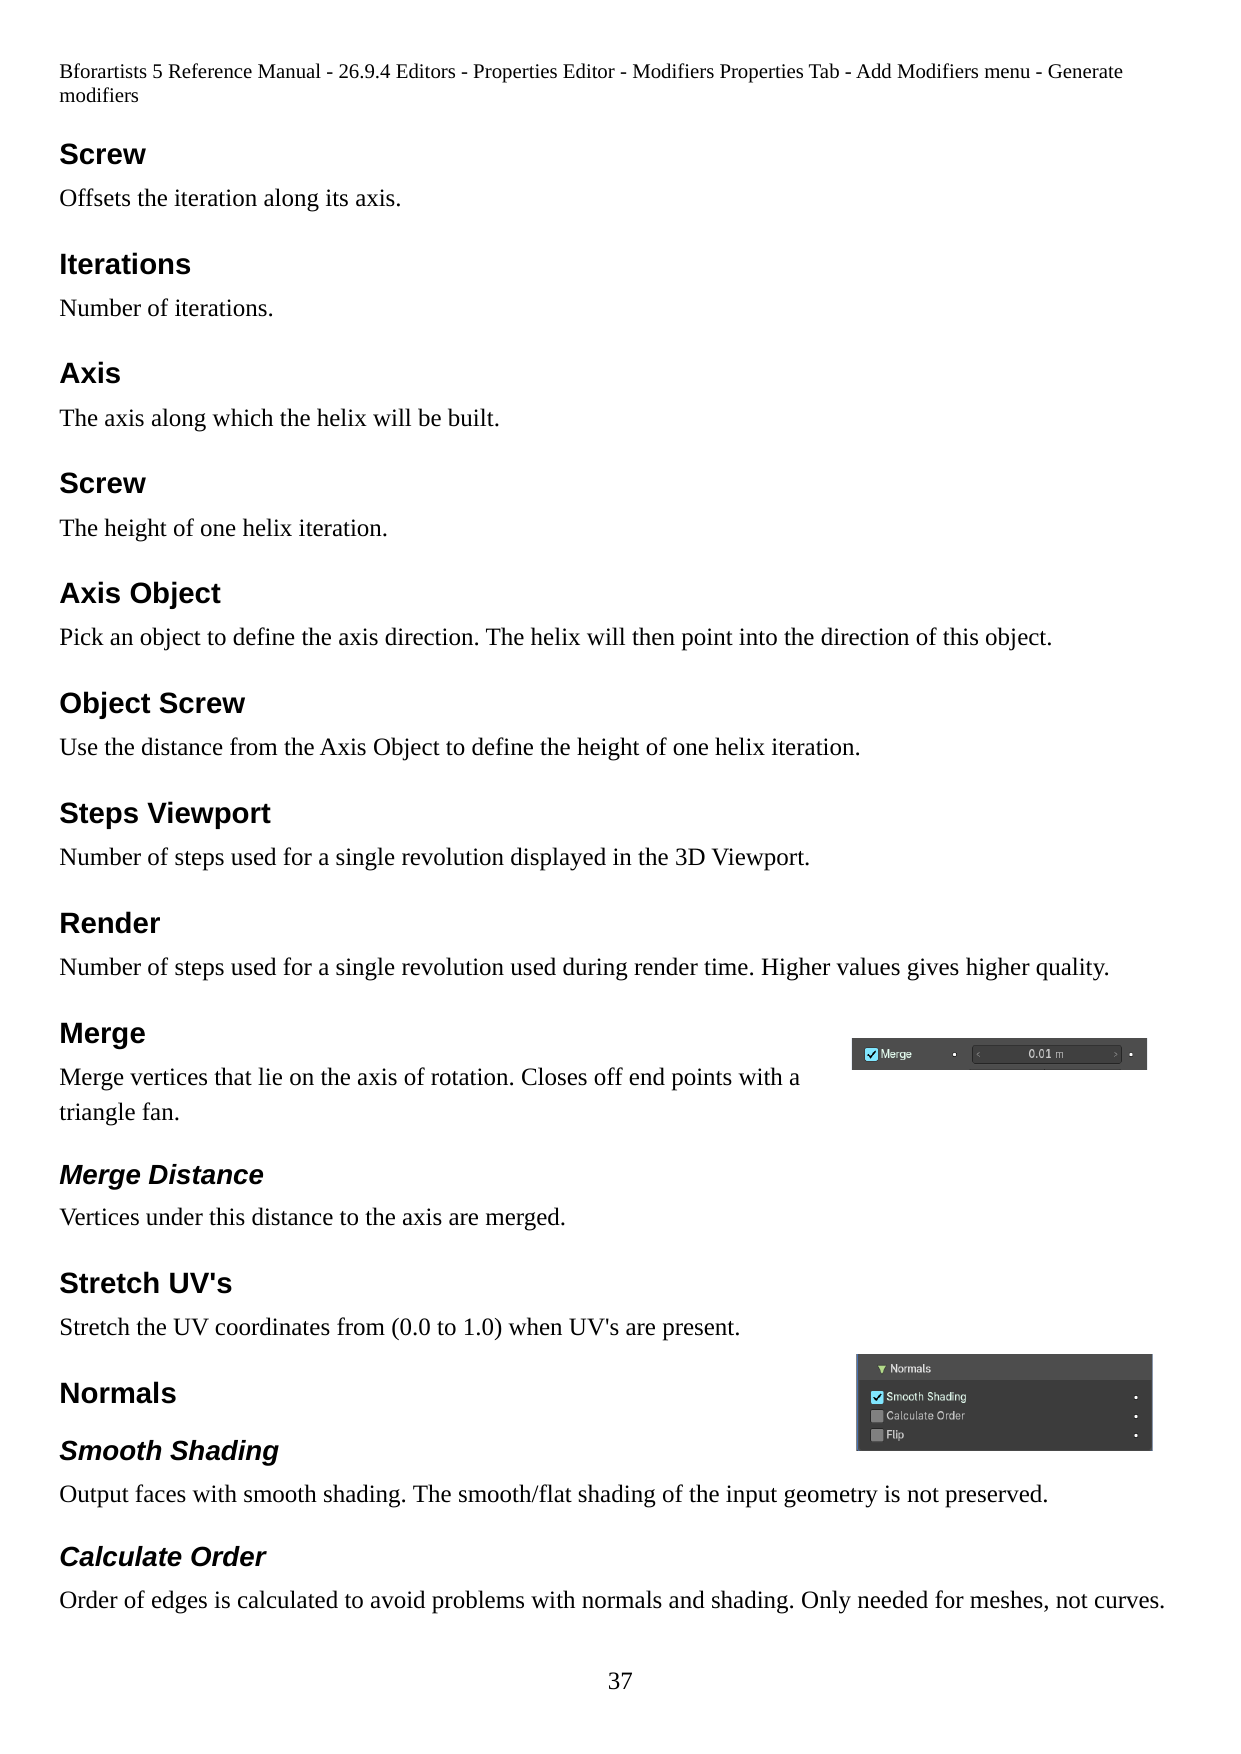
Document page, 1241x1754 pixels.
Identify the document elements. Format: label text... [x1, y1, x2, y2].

picture [851, 1038, 1148, 1070]
text Offsets the iteration along its axis. [59, 183, 1181, 212]
text Output faces with smooth shading. The smooth/flat shading of the input geometry is not preserved. [59, 1479, 1181, 1508]
text Number of steps used for a single revolution displayed in the 3D Viewport. [59, 842, 1181, 871]
text Pick an object to define the axis direction. The helix will then point into the direction of this object. [59, 622, 1181, 651]
text Vertices under this distance to the axis are merged. [59, 1202, 1181, 1231]
subtitle Smooth Shading [59, 1435, 1181, 1467]
picture [856, 1354, 1153, 1451]
subtitle Normals [59, 1376, 856, 1410]
text Use the distance from the Axis Object to define the height of one helix iteration. [59, 732, 1181, 761]
subtitle Render [59, 906, 1181, 940]
text The axis along which the helix will be built. [59, 403, 1181, 431]
text Order of edges is calculated to avoid problems with normals and shading. Only needed for meshes, not curves. [59, 1585, 1181, 1614]
subtitle Stretch UV's [59, 1266, 1181, 1300]
text Number of iterations. [59, 293, 1181, 322]
text Merge vertices that lie on the axis of rotation. Closes off end points with a triangle fan. [59, 1062, 1181, 1125]
subtitle Object Screw [59, 686, 1181, 720]
subtitle Screw [59, 466, 1181, 500]
text Number of steps used for a single revolution used during render time. Higher values gives higher quality. [59, 952, 1181, 981]
subtitle Axis Object [59, 576, 1181, 610]
subtitle Iterations [59, 247, 1181, 280]
subtitle Axis [59, 356, 1181, 390]
subtitle Steps Viewport [59, 796, 1181, 830]
subtitle Merge Distance [59, 1158, 1181, 1190]
text The height of one helix iteration. [59, 513, 1181, 541]
subtitle Calculate Order [59, 1541, 1181, 1573]
text Stretch the UV coordinates from (0.0 to 1.0) when UV's are present. [59, 1312, 1181, 1341]
subtitle [1153, 1376, 1181, 1410]
subtitle Merge [59, 1016, 1181, 1049]
subtitle Screw [59, 137, 1181, 170]
